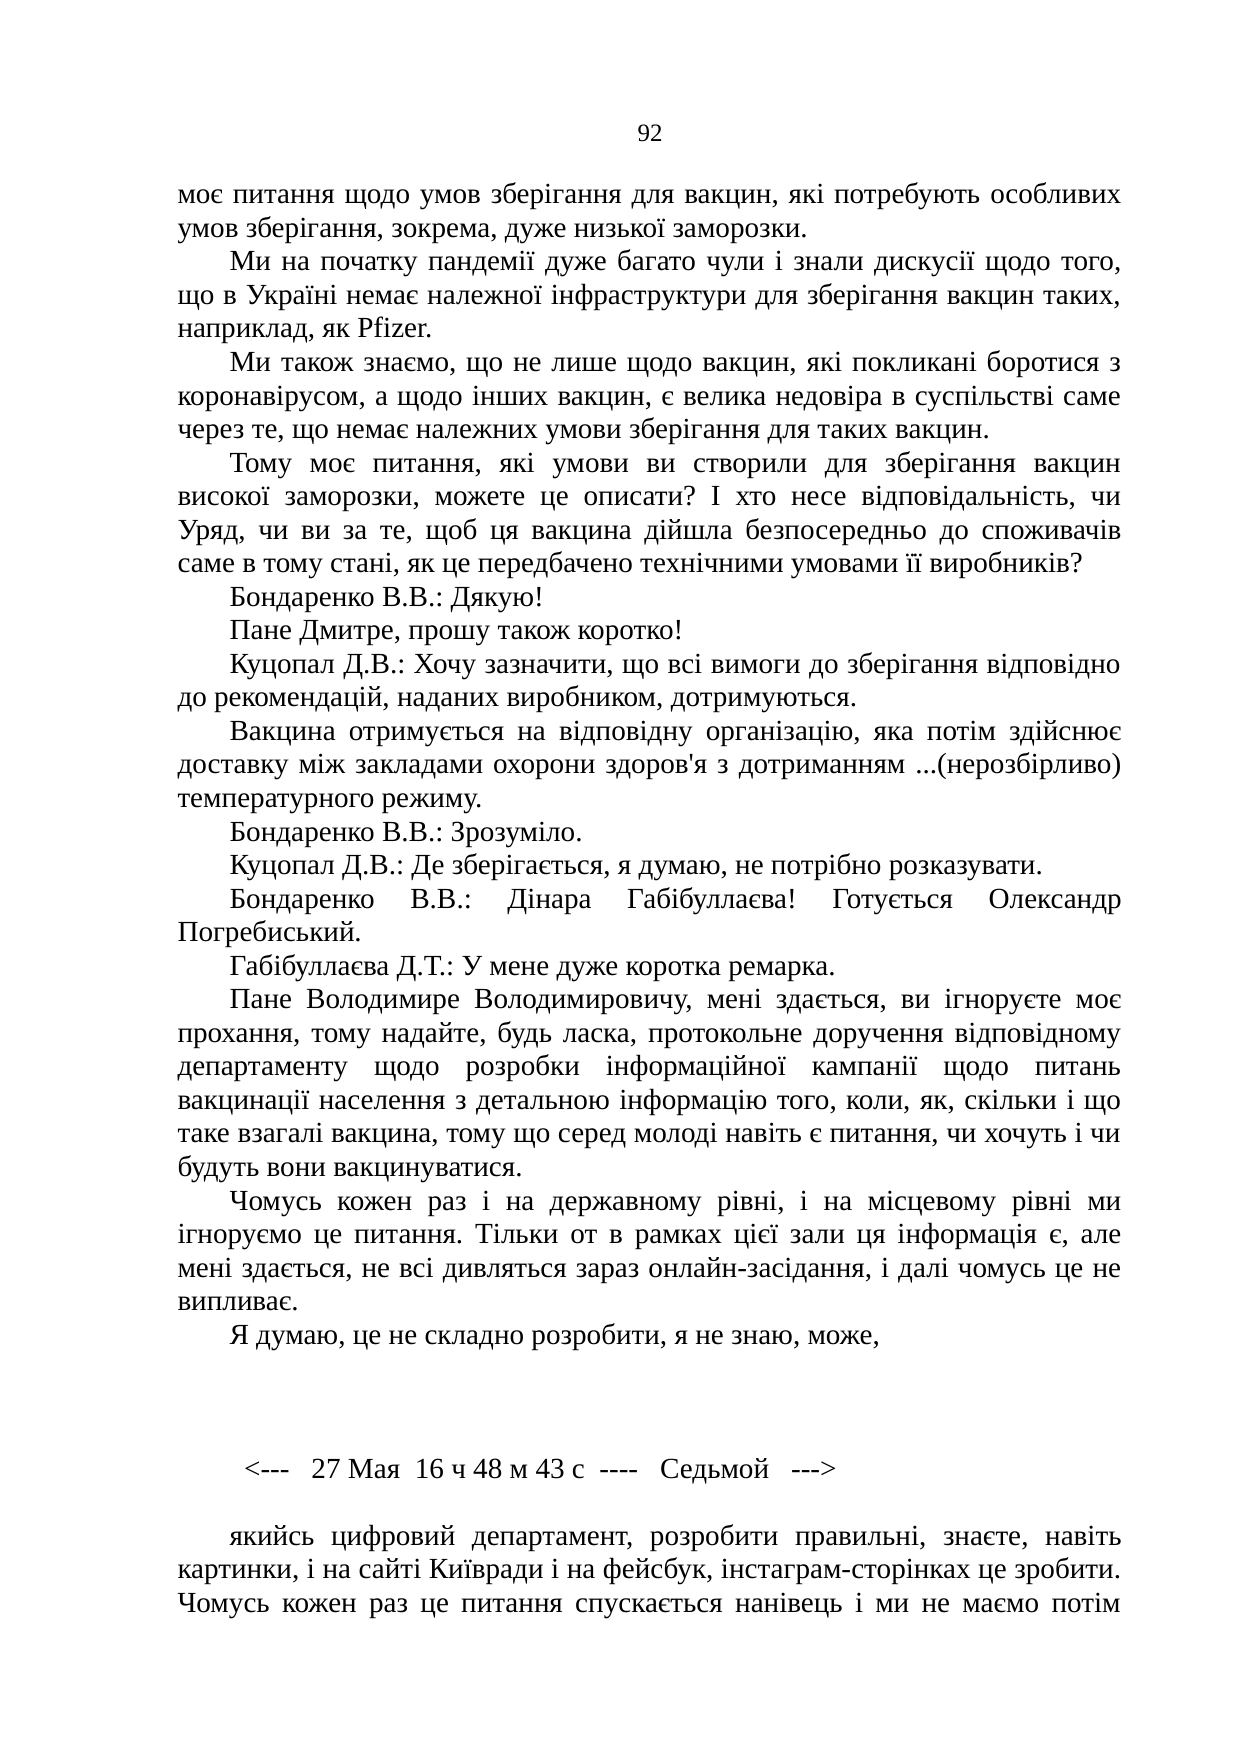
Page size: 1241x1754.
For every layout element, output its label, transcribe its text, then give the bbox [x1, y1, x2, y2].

text моє питання щодо умов зберігання для вакцин, які потребують особливих умов зберігання, зокрема, дуже низької заморозки. [177, 176, 1122, 243]
text Бондаренко В.В.: Дякую! [177, 579, 1122, 612]
text Куцопал Д.В.: Де зберігається, я думаю, не потрібно розказувати. [177, 847, 1122, 881]
text Я думаю, це не складно розробити, я не знаю, може, [177, 1317, 1122, 1350]
text Габібуллаєва Д.Т.: У мене дуже коротка ремарка. [177, 948, 1122, 981]
text Бондаренко В.В.: Дінара Габібуллаєва! Готується Олександр Погребиський. [177, 881, 1122, 948]
text якийсь цифровий департамент, розробити правильні, знаєте, навіть картинки, і на сайті Київради і на фейсбук, інстаграм-сторінках це зробити. Чомусь кожен раз це питання спускається нанівець і ми не маємо потім [177, 1518, 1122, 1619]
text Куцопал Д.В.: Хочу зазначити, що всі вимоги до зберігання відповідно до рекомендацій, наданих виробником, дотримуються. [177, 646, 1122, 713]
text Ми також знаємо, що не лише щодо вакцин, які покликані боротися з коронавірусом, а щодо інших вакцин, є велика недовіра в суспільстві саме через те, що немає належних умови зберігання для таких вакцин. [177, 344, 1122, 445]
text Пане Володимире Володимировичу, мені здається, ви ігноруєте моє прохання, тому надайте, будь ласка, протокольне доручення відповідному департаменту щодо розробки інформаційної кампанії щодо питань вакцинації населення з детальною інформацію того, коли, як, скільки і що таке взагалі вакцина, тому що серед молоді навіть є питання, чи хочуть і чи будуть вони вакцинуватися. [177, 981, 1122, 1183]
text Бондаренко В.В.: Зрозуміло. [177, 814, 1122, 847]
text Чомусь кожен раз і на державному рівні, і на місцевому рівні ми ігноруємо це питання. Тільки от в рамках цієї зали ця інформація є, але мені здається, не всі дивляться зараз онлайн-засідання, і далі чомусь це не випливає. [177, 1183, 1122, 1317]
text Вакцина отримується на відповідну організацію, яка потім здійснює доставку між закладами охорони здоров'я з дотриманням ...(нерозбірливо) температурного режиму. [177, 713, 1122, 814]
text Тому моє питання, які умови ви створили для зберігання вакцин високої заморозки, можете це описати? І хто несе відповідальність, чи Уряд, чи ви за те, щоб ця вакцина дійшла безпосередньо до споживачів саме в тому стані, як це передбачено технічними умовами її виробників? [177, 445, 1122, 579]
text Ми на початку пандемії дуже багато чули і знали дискусії щодо того, що в Україні немає належної інфраструктури для зберігання вакцин таких, наприклад, як Pfizer. [177, 243, 1122, 344]
text <--- 27 Мая 16 ч 48 м 43 с ---- Седьмой ---> [177, 1451, 1122, 1484]
text Пане Дмитре, прошу також коротко! [177, 612, 1122, 646]
